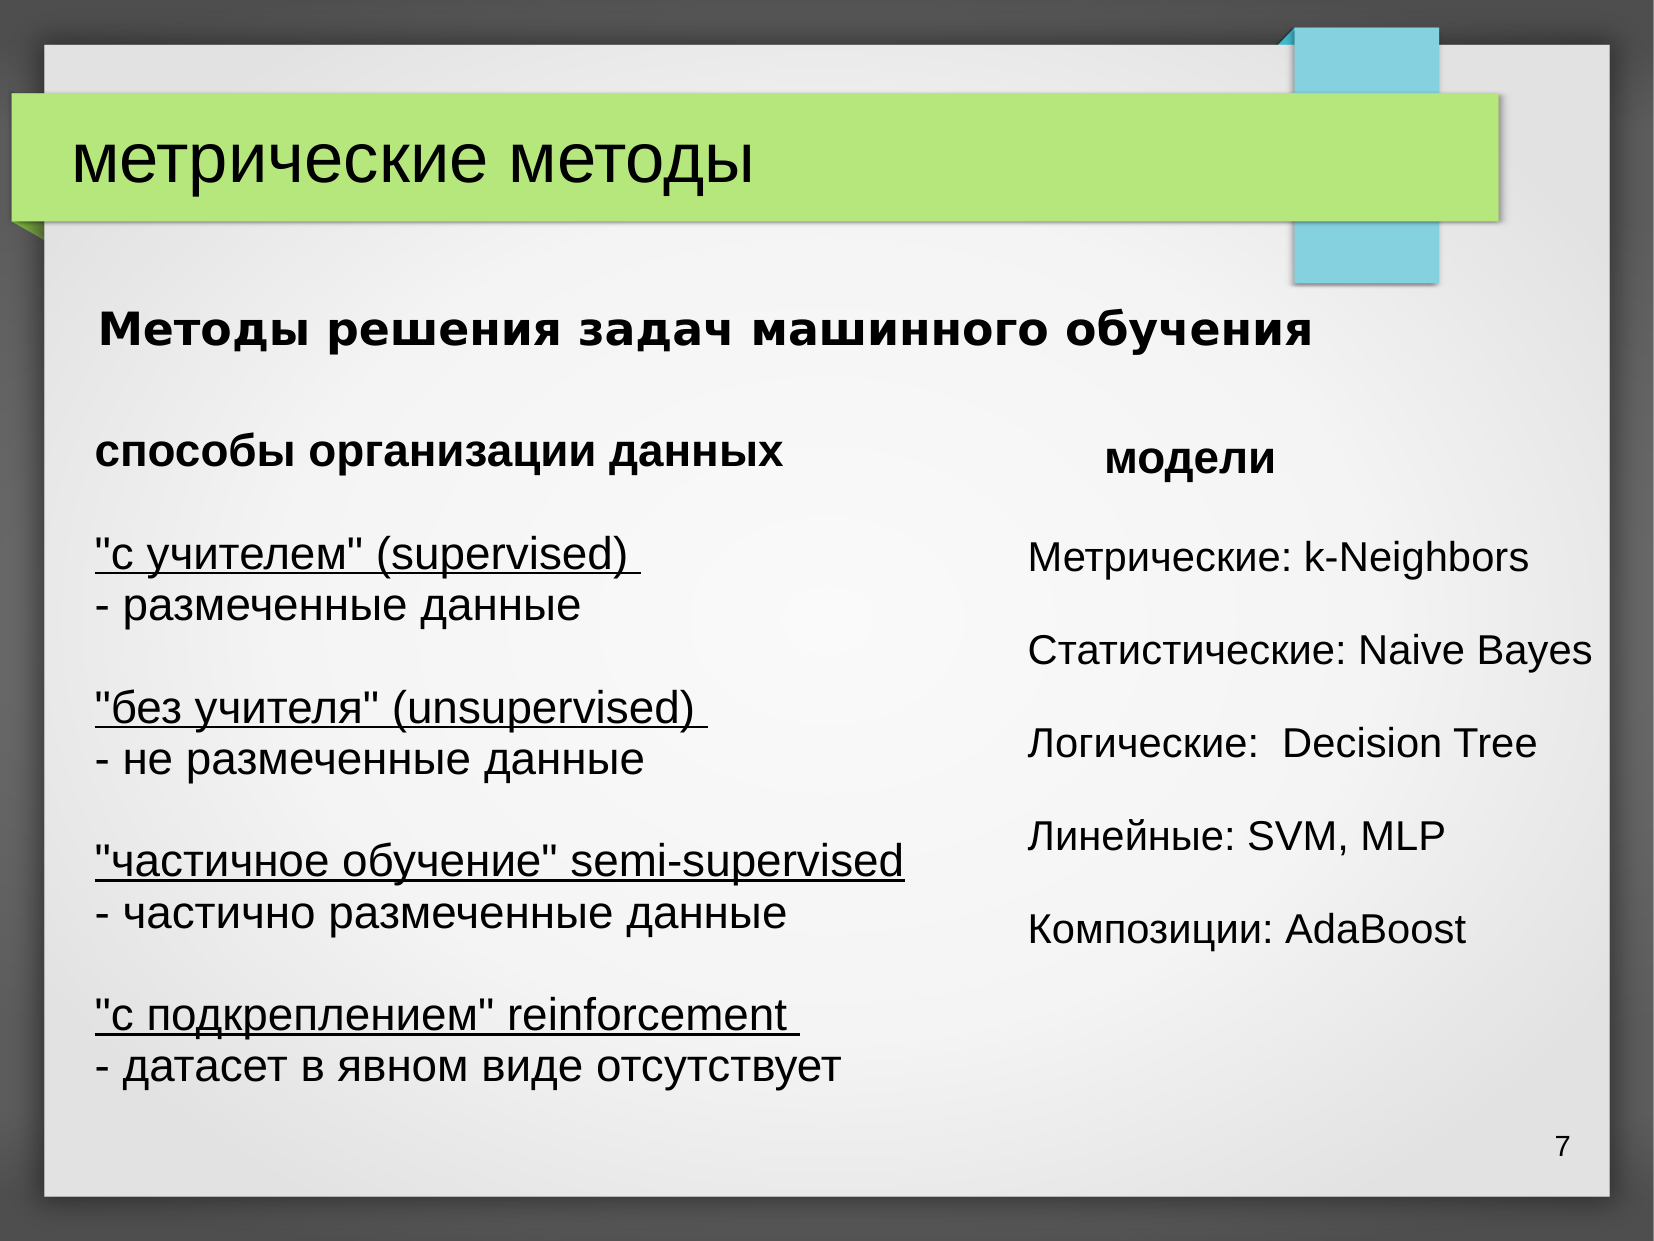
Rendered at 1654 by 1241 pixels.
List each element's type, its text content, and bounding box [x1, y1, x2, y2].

picture [0, 0, 1654, 1241]
text_box способы организации данных "с учителем" (supervised) - размеченные данные "без учителя" (unsupervised) - не размеченные данные "частичное обучение" semi-supervised - частично размеченные данные "с подкреплением" reinforcement - датасет в явном виде отсутствует [47, 425, 945, 1092]
title метрические методы [71, 118, 1205, 199]
text_box Методы решения задач машинного обучения [82, 295, 1583, 370]
subtitle модели Метрические: k-Neighbors Статистические: Naive Bayes Логические: Decision Tree Линейные: SVM, MLP Композиции: AdaBoost [980, 401, 1607, 983]
